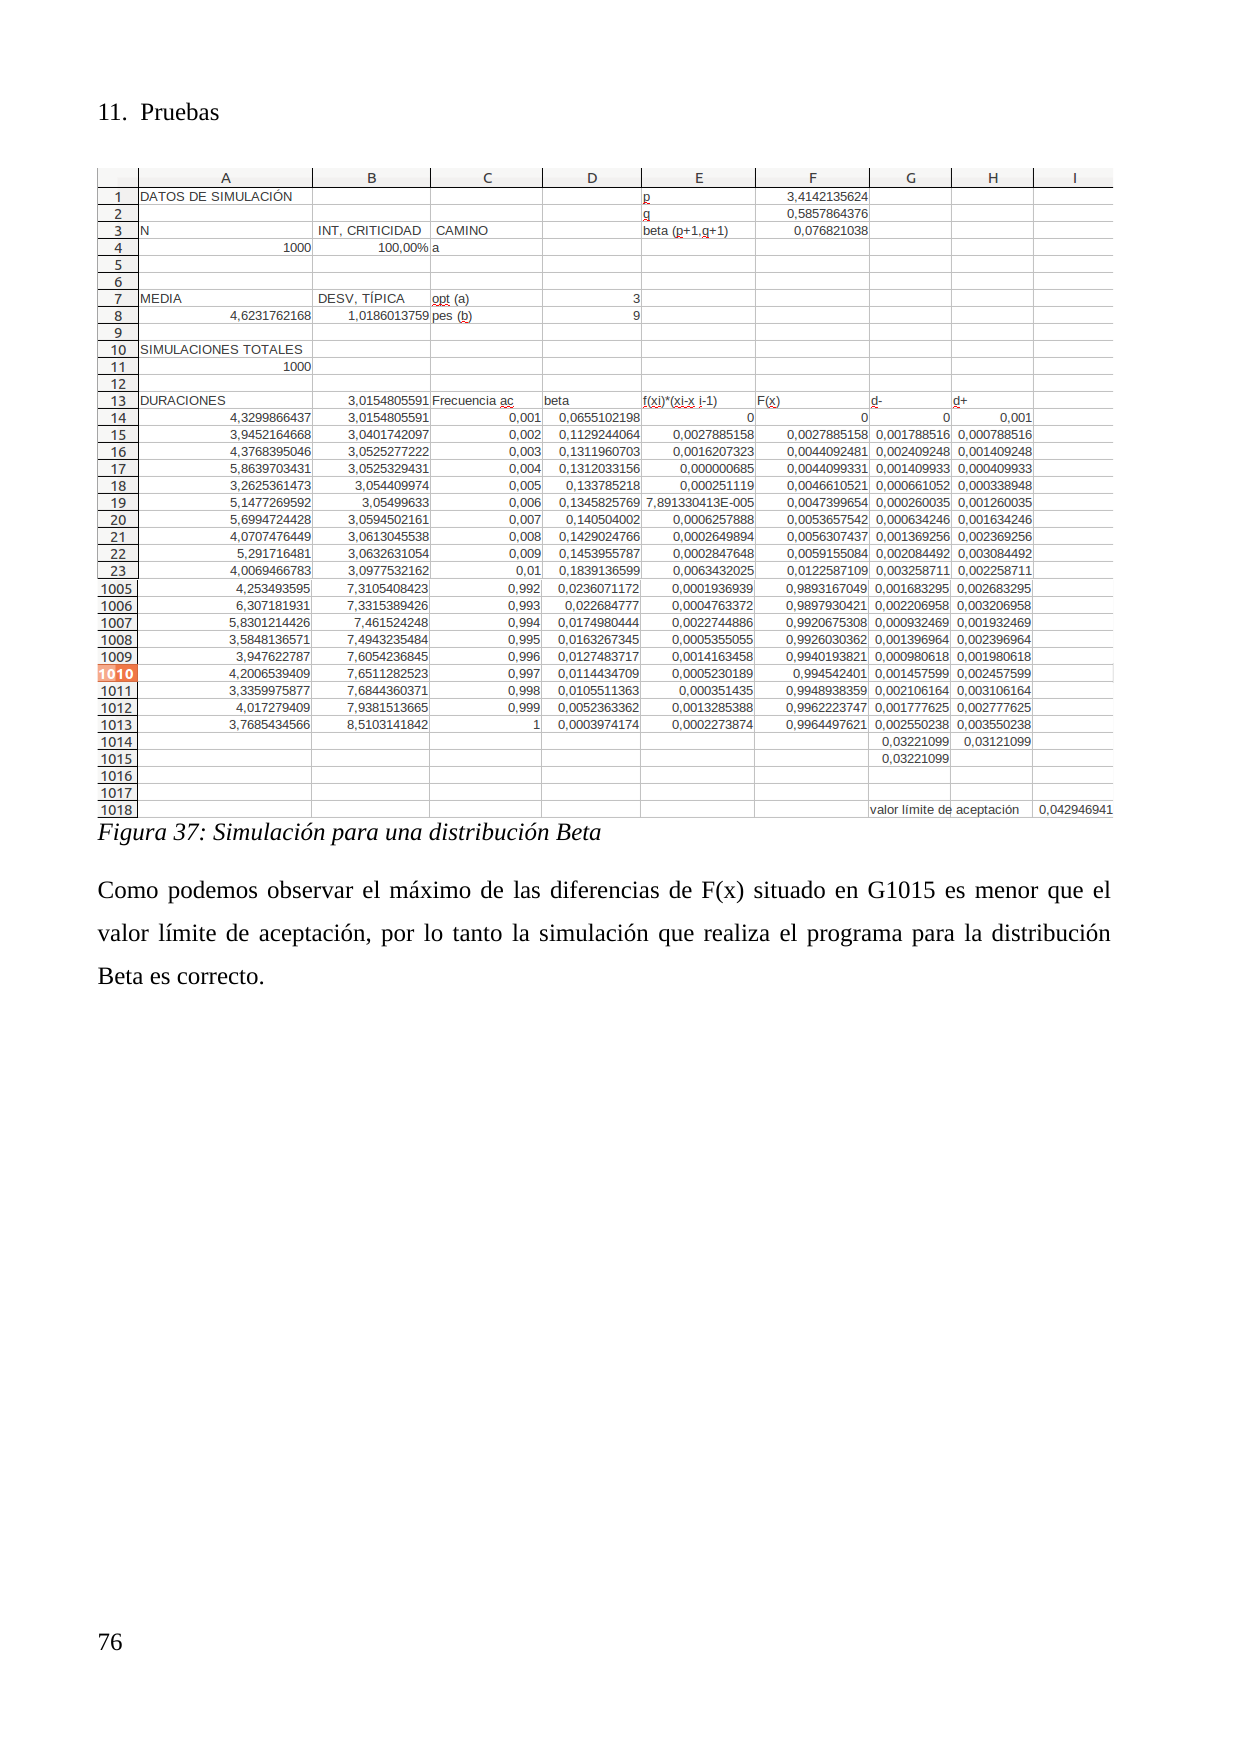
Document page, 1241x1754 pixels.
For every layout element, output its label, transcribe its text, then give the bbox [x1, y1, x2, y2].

text Figura 37: Simulación para una distribución Beta [97, 818, 1113, 846]
text Como podemos observar el máximo de las diferencias de F(x) situado en G1015 es menor que el valor límite de aceptación, por lo tanto la simulación que realiza el programa para la distribución Beta es correcto. [97, 875, 1113, 990]
picture [97, 168, 1114, 818]
